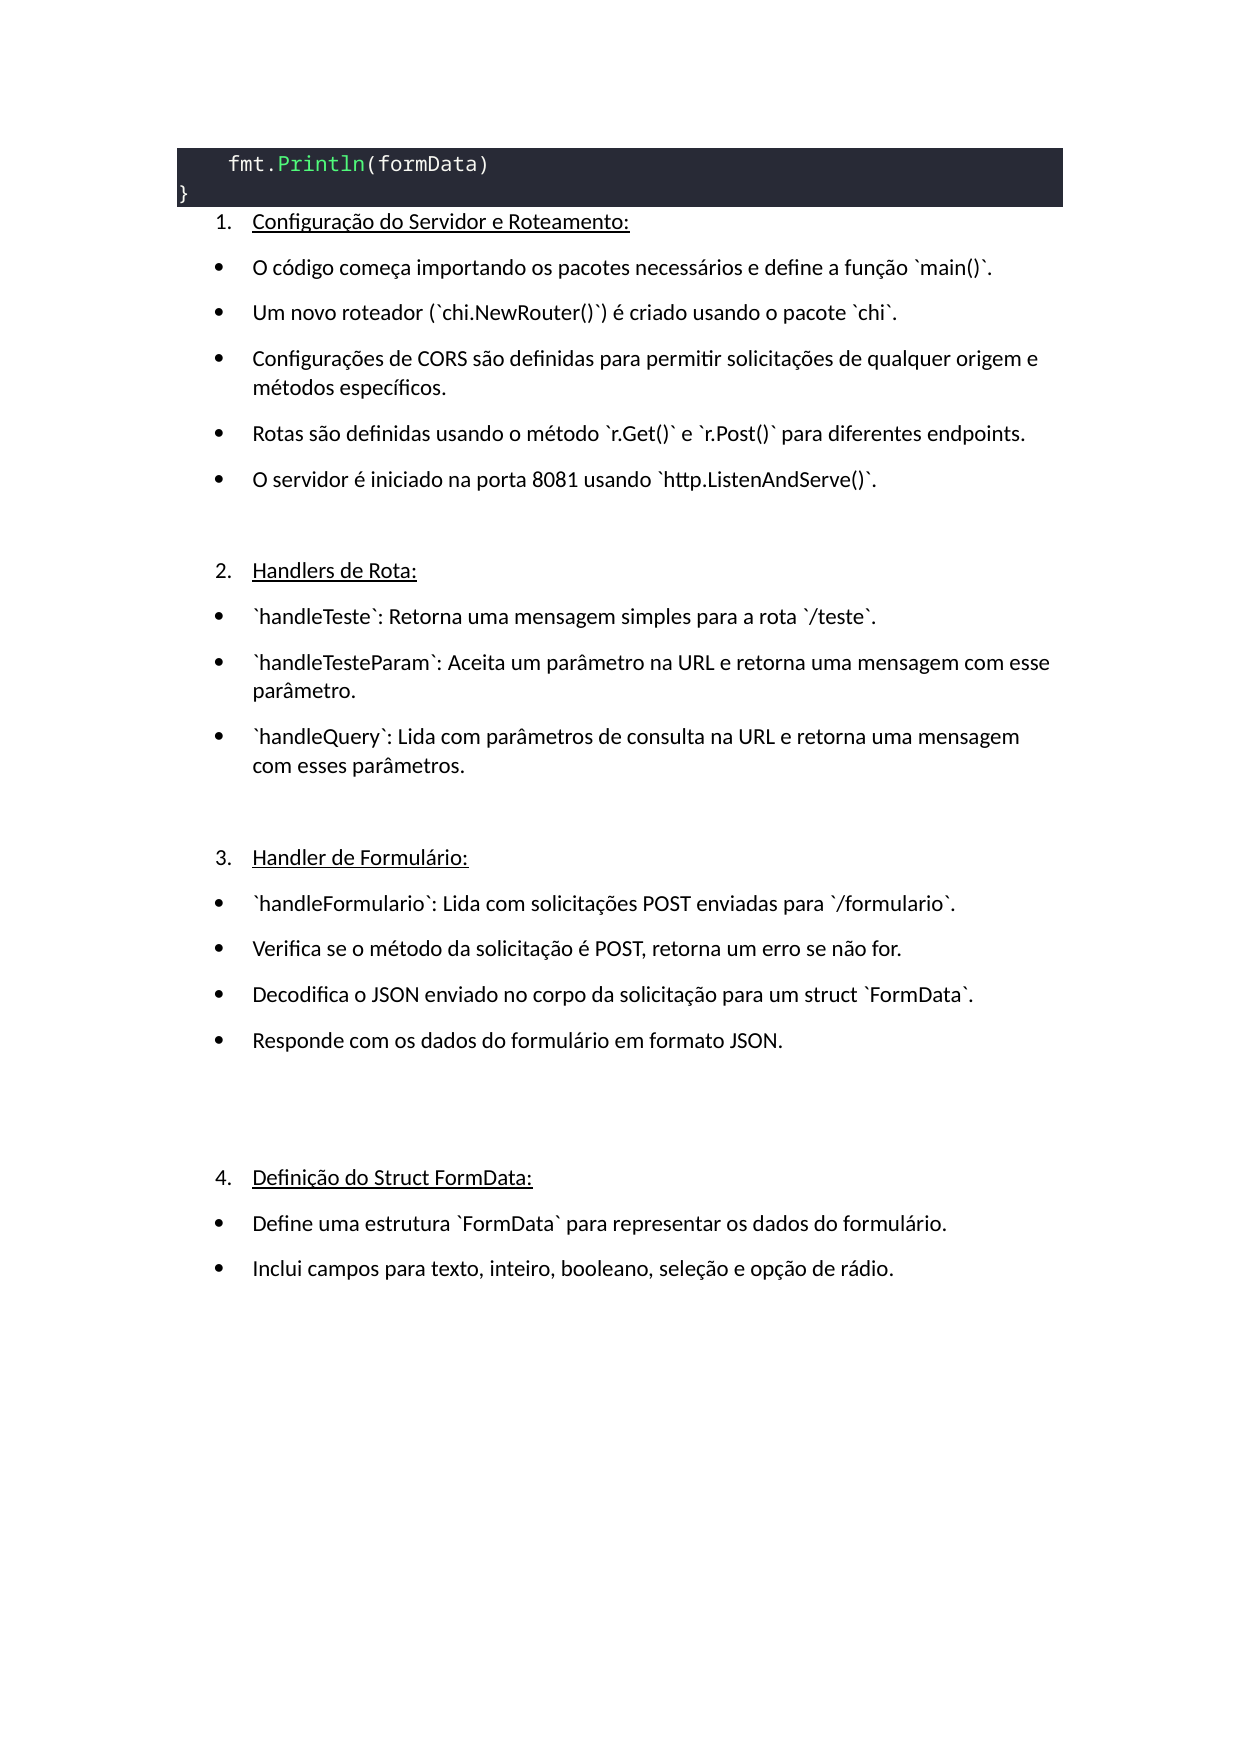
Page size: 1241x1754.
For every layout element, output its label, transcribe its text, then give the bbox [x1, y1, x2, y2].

text fmt.Println(formData) [177, 148, 1063, 177]
list `handleTeste`: Retorna uma mensagem simples para a rota `/teste`. [215, 602, 1063, 630]
list `handleQuery`: Lida com parâmetros de consulta na URL e retorna uma mensagem com esses parâmetros. [215, 722, 1063, 779]
list Configuração do Servidor e Roteamento: [215, 207, 1063, 235]
text } [177, 177, 1063, 207]
list Handler de Formulário: [215, 843, 1063, 871]
list `handleFormulario`: Lida com solicitações POST enviadas para `/formulario`. [215, 889, 1063, 917]
list Configurações de CORS são definidas para permitir solicitações de qualquer origem e métodos específicos. [215, 344, 1063, 401]
list Rotas são definidas usando o método `r.Get()` e `r.Post()` para diferentes endpoints. [215, 419, 1063, 447]
list Responde com os dados do formulário em formato JSON. [215, 1026, 1063, 1054]
list Verifica se o método da solicitação é POST, retorna um erro se não for. [215, 934, 1063, 962]
list Um novo roteador (`chi.NewRouter()`) é criado usando o pacote `chi`. [215, 298, 1063, 326]
list O código começa importando os pacotes necessários e define a função `main()`. [215, 253, 1063, 281]
list Decodifica o JSON enviado no corpo da solicitação para um struct `FormData`. [215, 980, 1063, 1008]
list Definição do Struct FormData: [215, 1163, 1063, 1191]
list Define uma estrutura `FormData` para representar os dados do formulário. [215, 1209, 1063, 1237]
list O servidor é iniciado na porta 8081 usando `http.ListenAndServe()`. [215, 465, 1063, 493]
list Inclui campos para texto, inteiro, booleano, seleção e opção de rádio. [215, 1254, 1063, 1282]
list `handleTesteParam`: Aceita um parâmetro na URL e retorna uma mensagem com esse parâmetro. [215, 648, 1063, 705]
list Handlers de Rota: [215, 556, 1063, 584]
